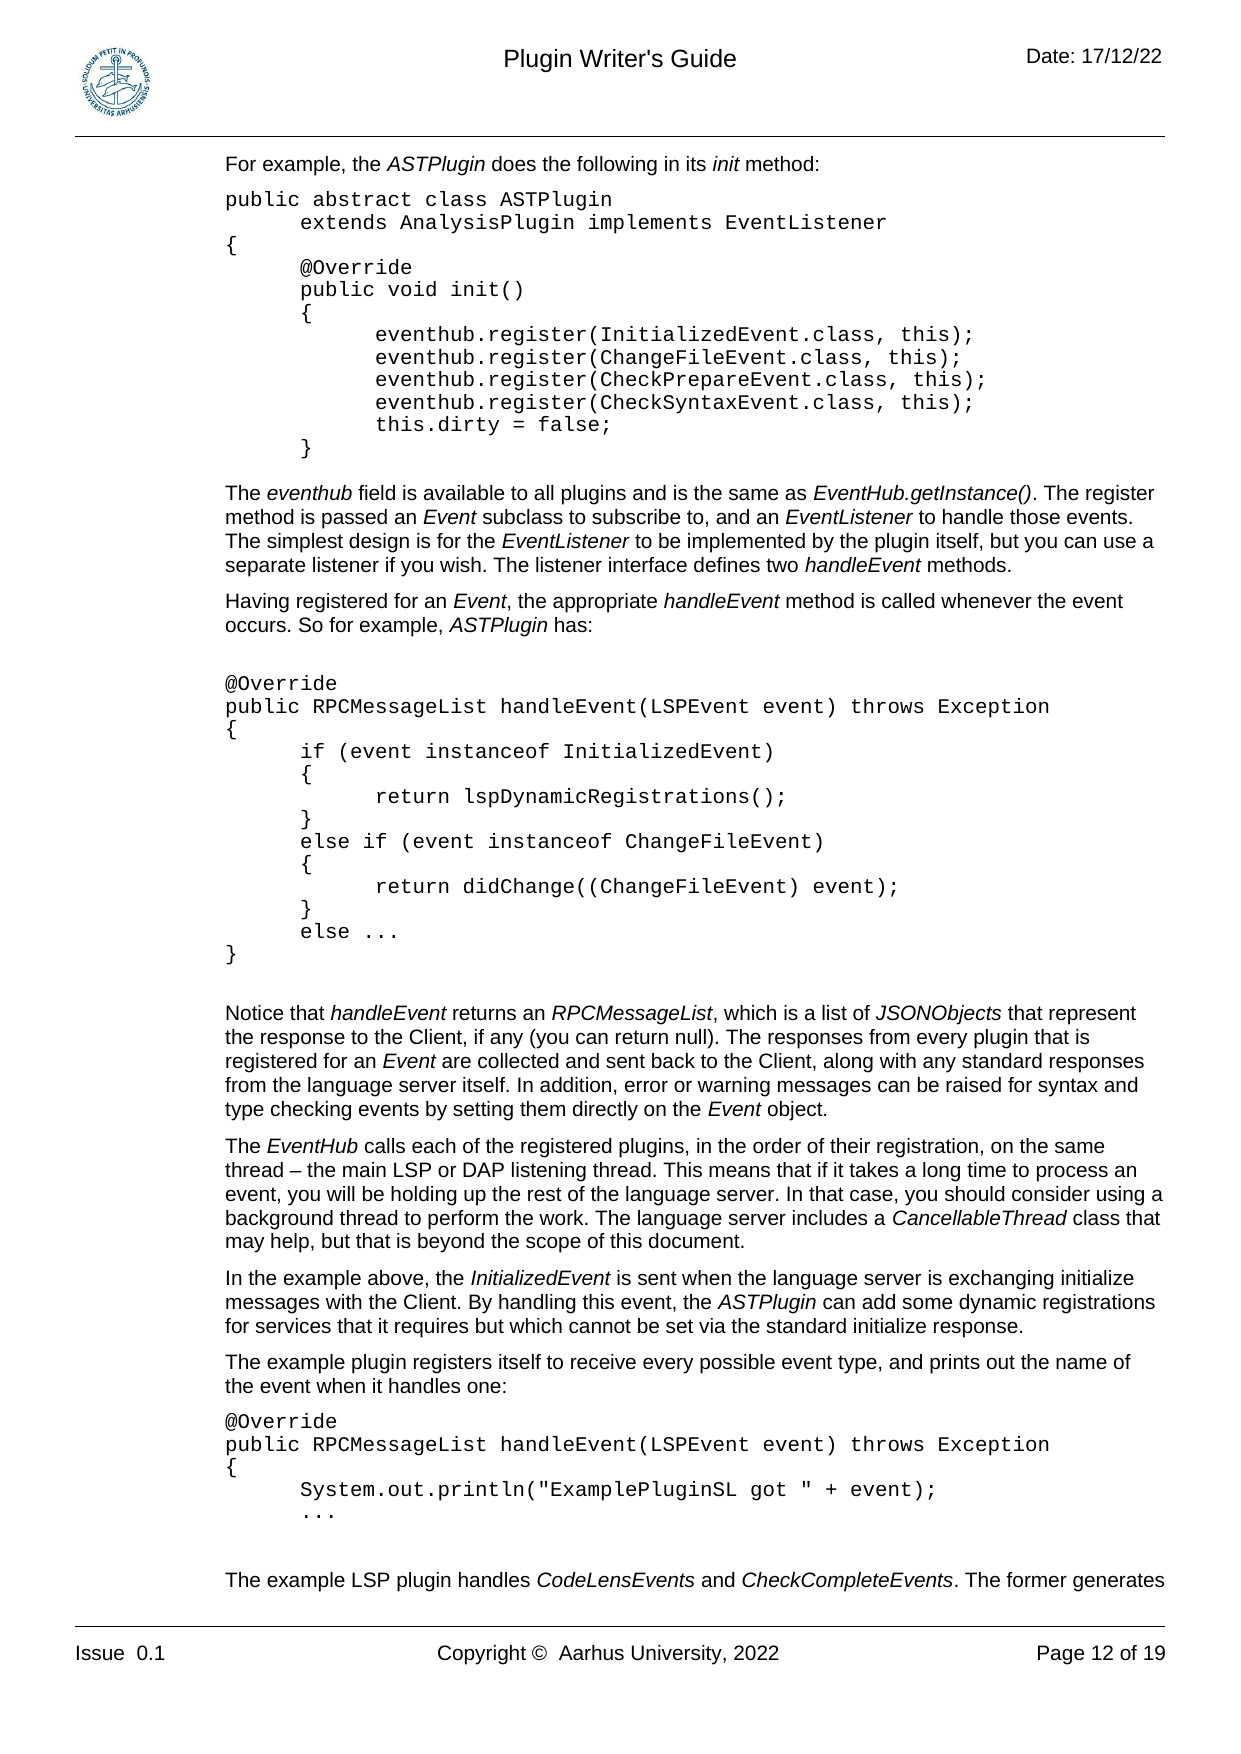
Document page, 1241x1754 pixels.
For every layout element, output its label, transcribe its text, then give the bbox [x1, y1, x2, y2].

text In the example above, the InitializedEvent is sent when the language server is exchanging initialize messages with the Client. By handling this event, the ASTPlugin can add some dynamic registrations for services that it requires but which cannot be set via the standard initialize response. [225, 1266, 1165, 1338]
text { [225, 763, 1165, 785]
text @Override [225, 673, 1165, 695]
text this.dirty = false; [300, 414, 1165, 436]
text Having registered for an Event, the appropriate handleEvent method is called whenever the event occurs. So for example, ASTPlugin has: [225, 590, 1165, 638]
text ... [225, 1501, 1165, 1523]
text } [225, 808, 1165, 830]
text else if (event instanceof ChangeFileEvent) [225, 830, 1165, 853]
text if (event instanceof InitializedEvent) [225, 740, 1165, 763]
text public void init() [300, 279, 1165, 301]
text Notice that handleEvent returns an RPCMessageList, which is a list of JSONObjects that represent the response to the Client, if any (you can return null). The responses from every plugin that is registered for an Event are collected and sent back to the Client, along with any standard responses from the language server itself. In addition, error or warning messages can be raised for syntax and type checking events by setting them directly on the Event object. [225, 1002, 1165, 1121]
text { [300, 301, 1165, 324]
text } [225, 898, 1165, 920]
picture [78, 44, 153, 120]
text @Override [225, 1411, 1165, 1433]
text extends AnalysisPlugin implements EventListener [225, 211, 1165, 234]
text eventhub.register(ChangeFileEvent.class, this); [300, 346, 1165, 369]
text { [225, 718, 1165, 740]
text } [300, 436, 1165, 459]
text { [225, 234, 1165, 256]
text public abstract class ASTPlugin [225, 189, 1165, 211]
text else ... [225, 920, 1165, 943]
text eventhub.register(CheckPrepareEvent.class, this); [300, 369, 1165, 391]
text The example plugin registers itself to receive every possible event type, and prints out the name of the event when it handles one: [225, 1351, 1165, 1398]
text public RPCMessageList handleEvent(LSPEvent event) throws Exception [225, 1433, 1165, 1456]
text eventhub.register(CheckSyntaxEvent.class, this); [300, 391, 1165, 414]
text return lspDynamicRegistrations(); [225, 785, 1165, 808]
text public RPCMessageList handleEvent(LSPEvent event) throws Exception [225, 695, 1165, 718]
text The eventhub field is available to all plugins and is the same as EventHub.getInstance(). The register method is passed an Event subclass to subscribe to, and an EventListener to handle those events. The simplest design is for the EventListener to be implemented by the plugin itself, but you can use a separate listener if you wish. The listener interface defines two handleEvent methods. [225, 481, 1165, 577]
text { [225, 853, 1165, 875]
text The example LSP plugin handles CodeLensEvents and CheckCompleteEvents. The former generates [225, 1568, 1165, 1592]
text The EventHub calls each of the registered plugins, in the order of their registration, on the same thread – the main LSP or DAP listening thread. This means that if it takes a long time to process an event, you will be holding up the rest of the language server. In that case, you should consider using a background thread to perform the work. The language server includes a CancellableThread class that may help, but that is beyond the scope of this document. [225, 1134, 1165, 1254]
text For example, the ASTPlugin does the following in its init method: [225, 152, 1165, 176]
text eventhub.register(InitializedEvent.class, this); [300, 324, 1165, 346]
text { [225, 1456, 1165, 1478]
text } [225, 943, 1165, 965]
text @Override [300, 256, 1165, 279]
text return didChange((ChangeFileEvent) event); [225, 875, 1165, 898]
text System.out.println("ExamplePluginSL got " + event); [225, 1478, 1165, 1501]
